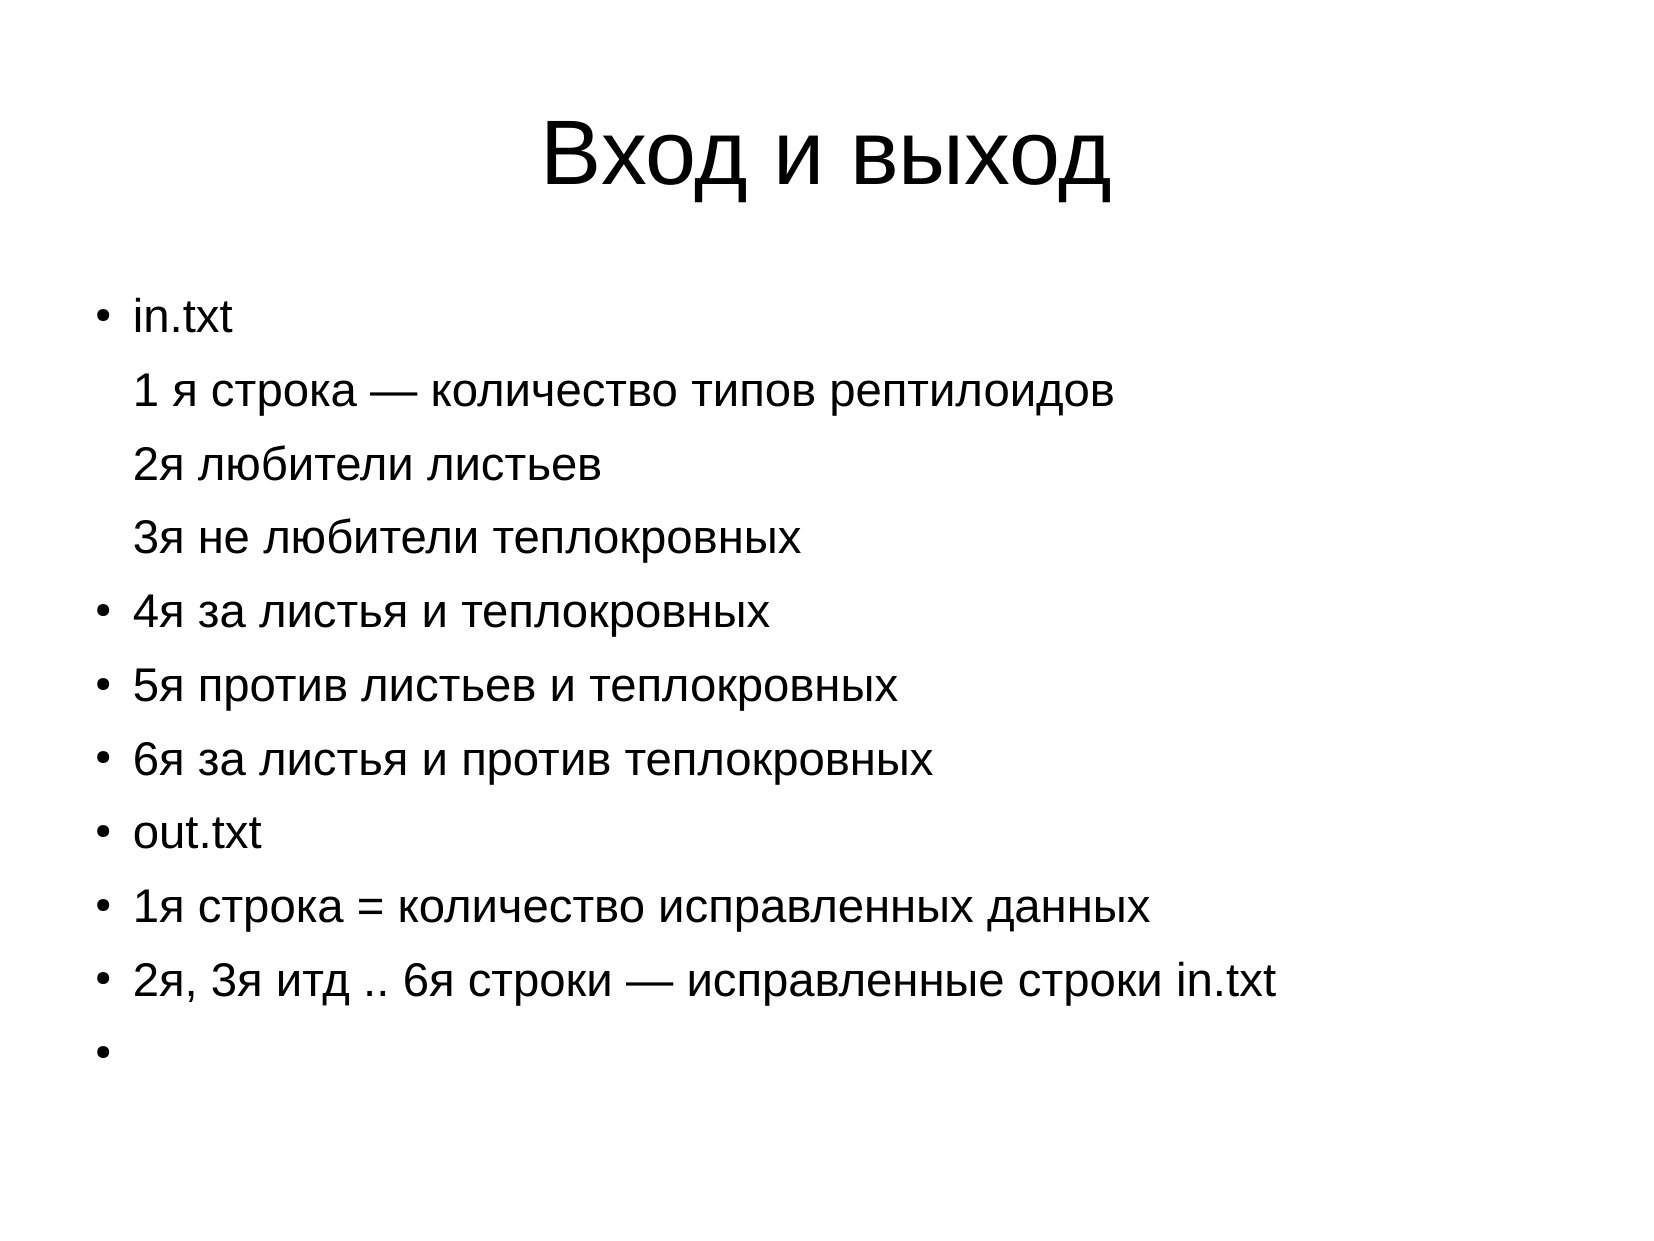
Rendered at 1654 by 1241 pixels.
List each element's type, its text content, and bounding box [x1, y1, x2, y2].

list in.txt 1 я строка — количество типов рептилоидов 2я любители листьев 3я не любители теплокровных 4я за листья и теплокровных 5я против листьев и теплокровных 6я за листья и против теплокровных out.txt 1я строка = количество исправленных данных 2я, 3я итд .. 6я строки — исправленные строки in.txt [82, 290, 1571, 1010]
title Вход и выход [82, 49, 1571, 257]
